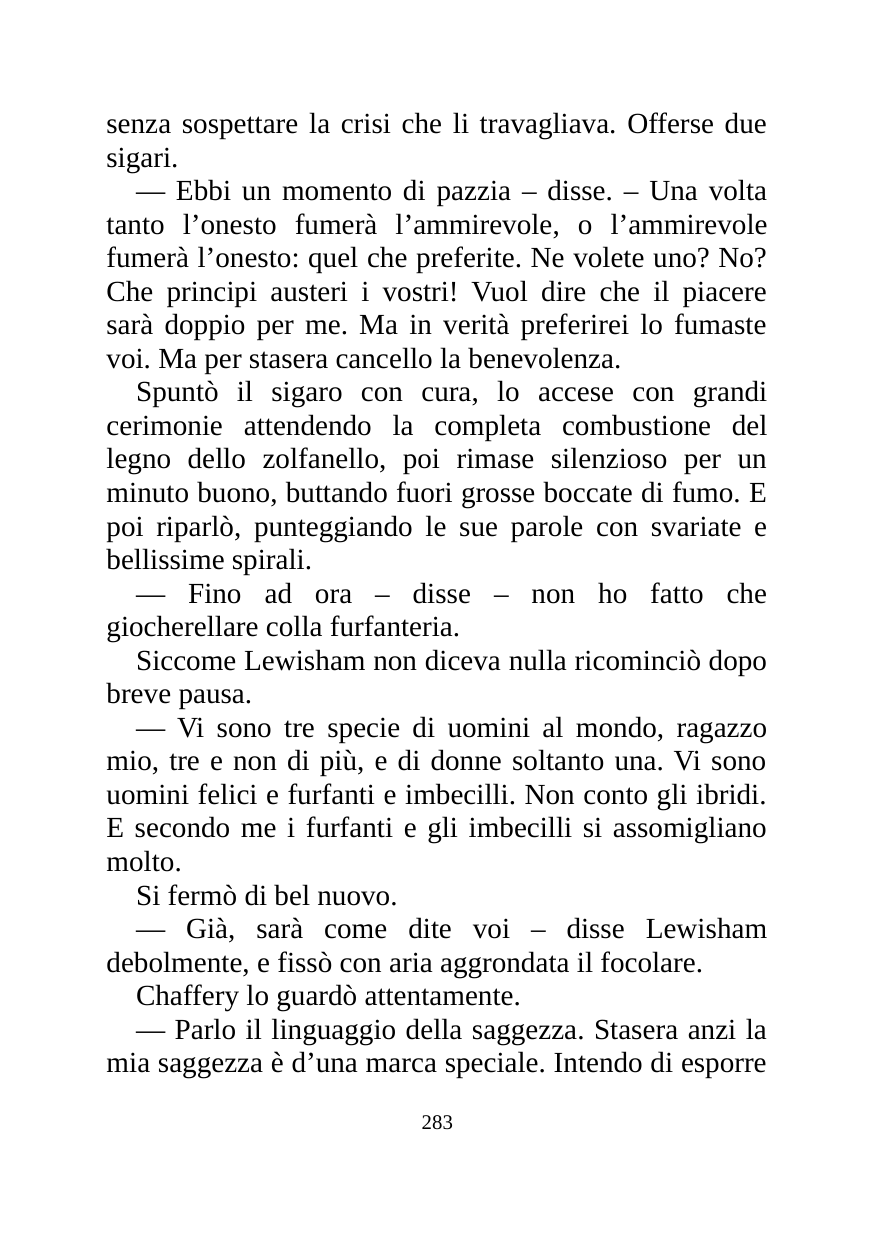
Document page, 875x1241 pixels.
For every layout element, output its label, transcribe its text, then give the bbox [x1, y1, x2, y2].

text — Già, sarà come dite voi – disse Lewisham debolmente, e fissò con aria aggrondata il focolare. [106, 911, 768, 978]
text — Parlo il linguaggio della saggezza. Stasera anzi la mia saggezza è d’una marca speciale. Intendo di esporre [106, 1012, 768, 1079]
text — Fino ad ora – disse – non ho fatto che giocherellare colla furfanteria. [106, 576, 768, 643]
text Siccome Lewisham non diceva nulla ricominciò dopo breve pausa. [106, 643, 768, 710]
text Spuntò il sigaro con cura, lo accese con grandi cerimonie attendendo la completa combustione del legno dello zolfanello, poi rimase silenzioso per un minuto buono, buttando fuori grosse boccate di fumo. E poi riparlò, punteggiando le sue parole con svariate e bellissime spirali. [106, 374, 768, 576]
text — Vi sono tre specie di uomini al mondo, ragazzo mio, tre e non di più, e di donne soltanto una. Vi sono uomini felici e furfanti e imbecilli. Non conto gli ibridi. E secondo me i furfanti e gli imbecilli si assomigliano molto. [106, 710, 768, 878]
text Chaffery lo guardò attentamente. [106, 978, 768, 1012]
text Si fermò di bel nuovo. [106, 878, 768, 911]
text senza sospettare la crisi che li travagliava. Offerse due sigari. [106, 106, 768, 173]
text — Ebbi un momento di pazzia – disse. – Una volta tanto l’onesto fumerà l’ammirevole, o l’ammirevole fumerà l’onesto: quel che preferite. Ne volete uno? No? Che principi austeri i vostri! Vuol dire che il piacere sarà doppio per me. Ma in verità preferirei lo fumaste voi. Ma per stasera cancello la benevolenza. [106, 173, 768, 374]
